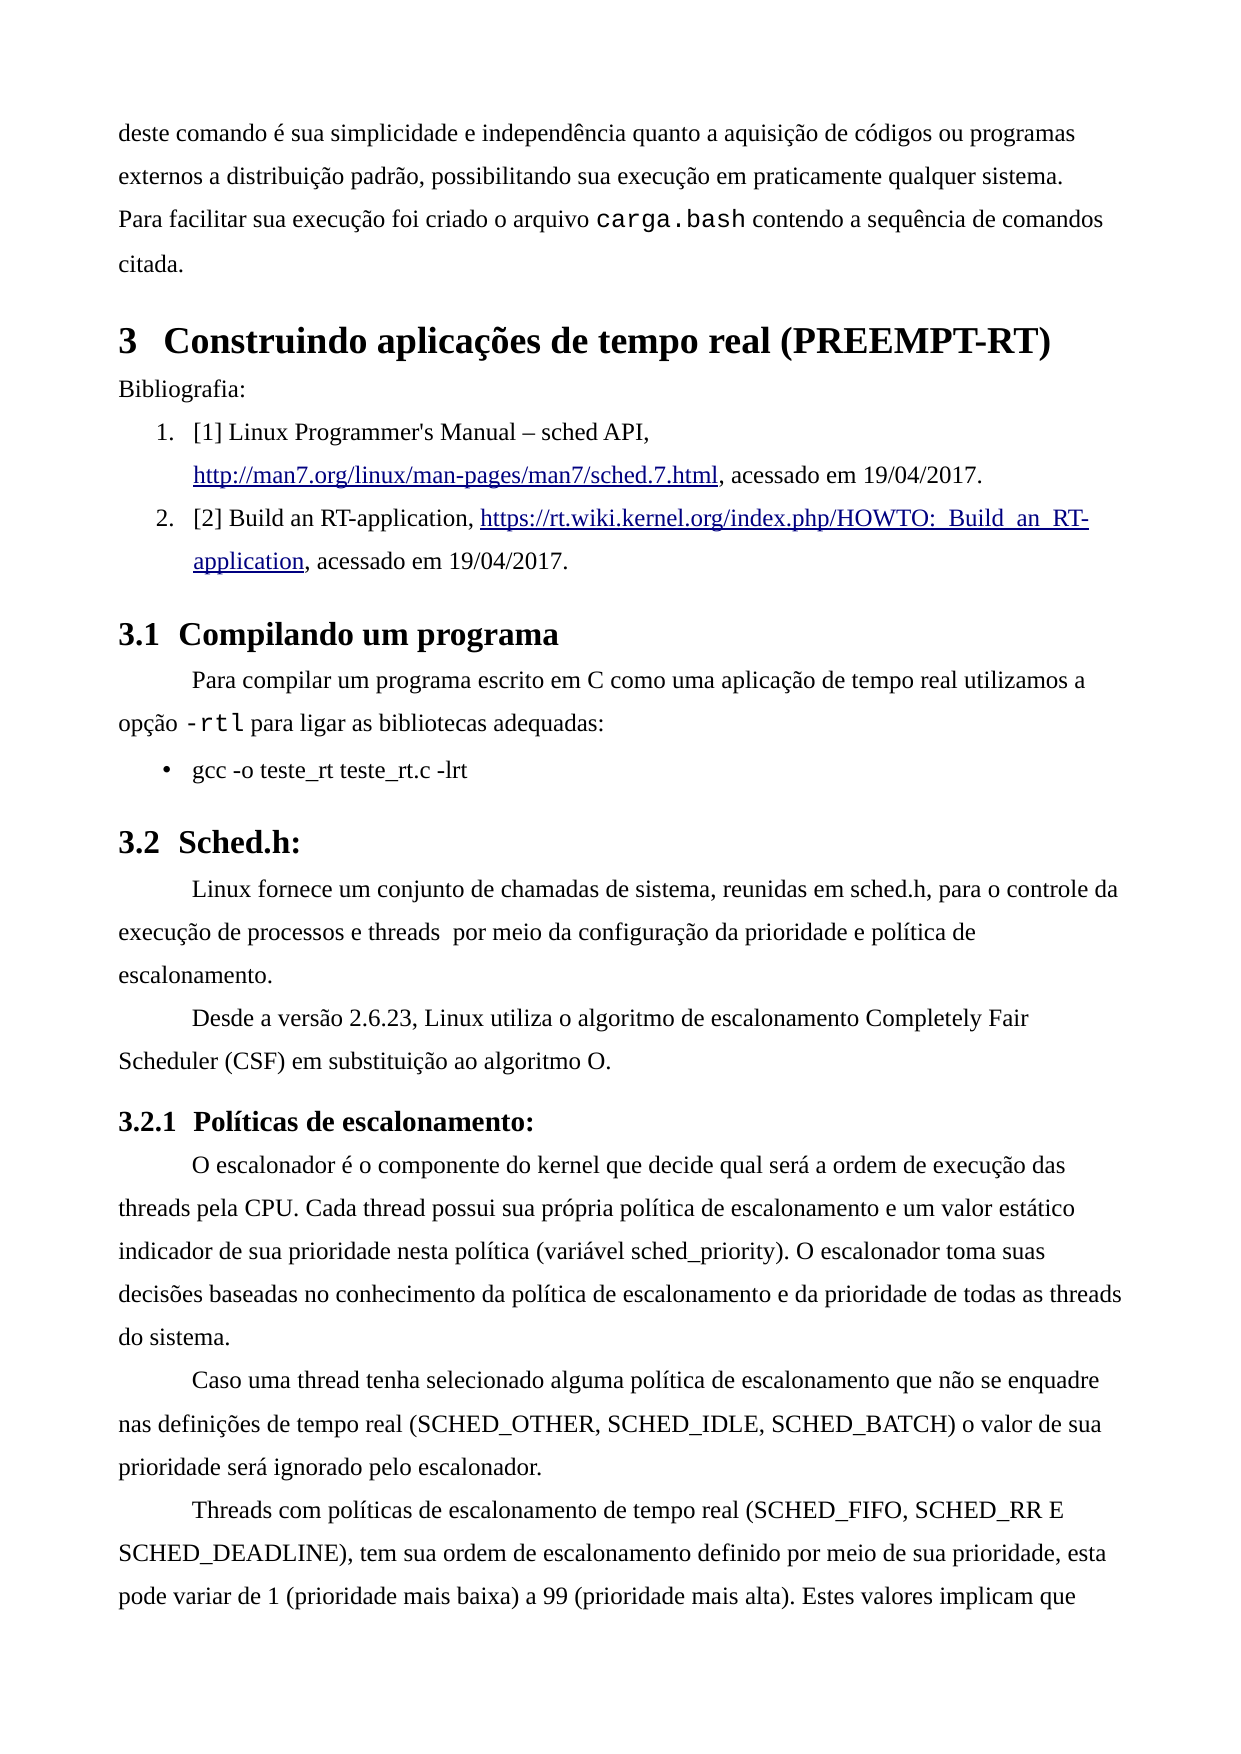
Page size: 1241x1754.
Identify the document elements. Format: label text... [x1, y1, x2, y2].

text deste comando é sua simplicidade e independência quanto a aquisição de códigos ou programas externos a distribuição padrão, possibilitando sua execução em praticamente qualquer sistema. [118, 118, 1122, 190]
text Bibliografia: [118, 374, 1122, 403]
subtitle Compilando um programa [118, 614, 1122, 653]
list [1] Linux Programmer's Manual – sched API, http://man7.org/linux/man-pages/man7/sched.7.html, acessado em 19/04/2017. [156, 417, 1122, 489]
text Caso uma thread tenha selecionado alguma política de escalonamento que não se enquadre nas definições de tempo real (SCHED_OTHER, SCHED_IDLE, SCHED_BATCH) o valor de sua prioridade será ignorado pelo escalonador. [118, 1366, 1122, 1481]
subtitle Políticas de escalonamento: [118, 1104, 1122, 1137]
text Threads com políticas de escalonamento de tempo real (SCHED_FIFO, SCHED_RR E SCHED_DEADLINE), tem sua ordem de escalonamento definido por meio de sua prioridade, esta pode variar de 1 (prioridade mais baixa) a 99 (prioridade mais alta). Estes valores implicam que [118, 1495, 1122, 1610]
subtitle Sched.h: [118, 823, 1122, 861]
text O escalonador é o componente do kernel que decide qual será a ordem de execução das threads pela CPU. Cada thread possui sua própria política de escalonamento e um valor estático indicador de sua prioridade nesta política (variável sched_priority). O escalonador toma suas decisões baseadas no conhecimento da política de escalonamento e da prioridade de todas as threads do sistema. [118, 1150, 1122, 1351]
subtitle Construindo aplicações de tempo real (PREEMPT-RT) [118, 318, 1122, 361]
text Para compilar um programa escrito em C como uma aplicação de tempo real utilizamos a opção -rtl para ligar as bibliotecas adequadas: [118, 665, 1122, 739]
list [2] Build an RT-application, https://rt.wiki.kernel.org/index.php/HOWTO:_Build_an_RT-application, acessado em 19/04/2017. [156, 503, 1122, 575]
text Para facilitar sua execução foi criado o arquivo carga.bash contendo a sequência de comandos citada. [118, 204, 1122, 278]
list gcc -o teste_rt teste_rt.c -lrt [162, 755, 1122, 783]
text Desde a versão 2.6.23, Linux utiliza o algoritmo de escalonamento Completely Fair Scheduler (CSF) em substituição ao algoritmo O. [118, 1003, 1122, 1075]
text Linux fornece um conjunto de chamadas de sistema, reunidas em sched.h, para o controle da execução de processos e threads por meio da configuração da prioridade e política de escalonamento. [118, 874, 1122, 989]
